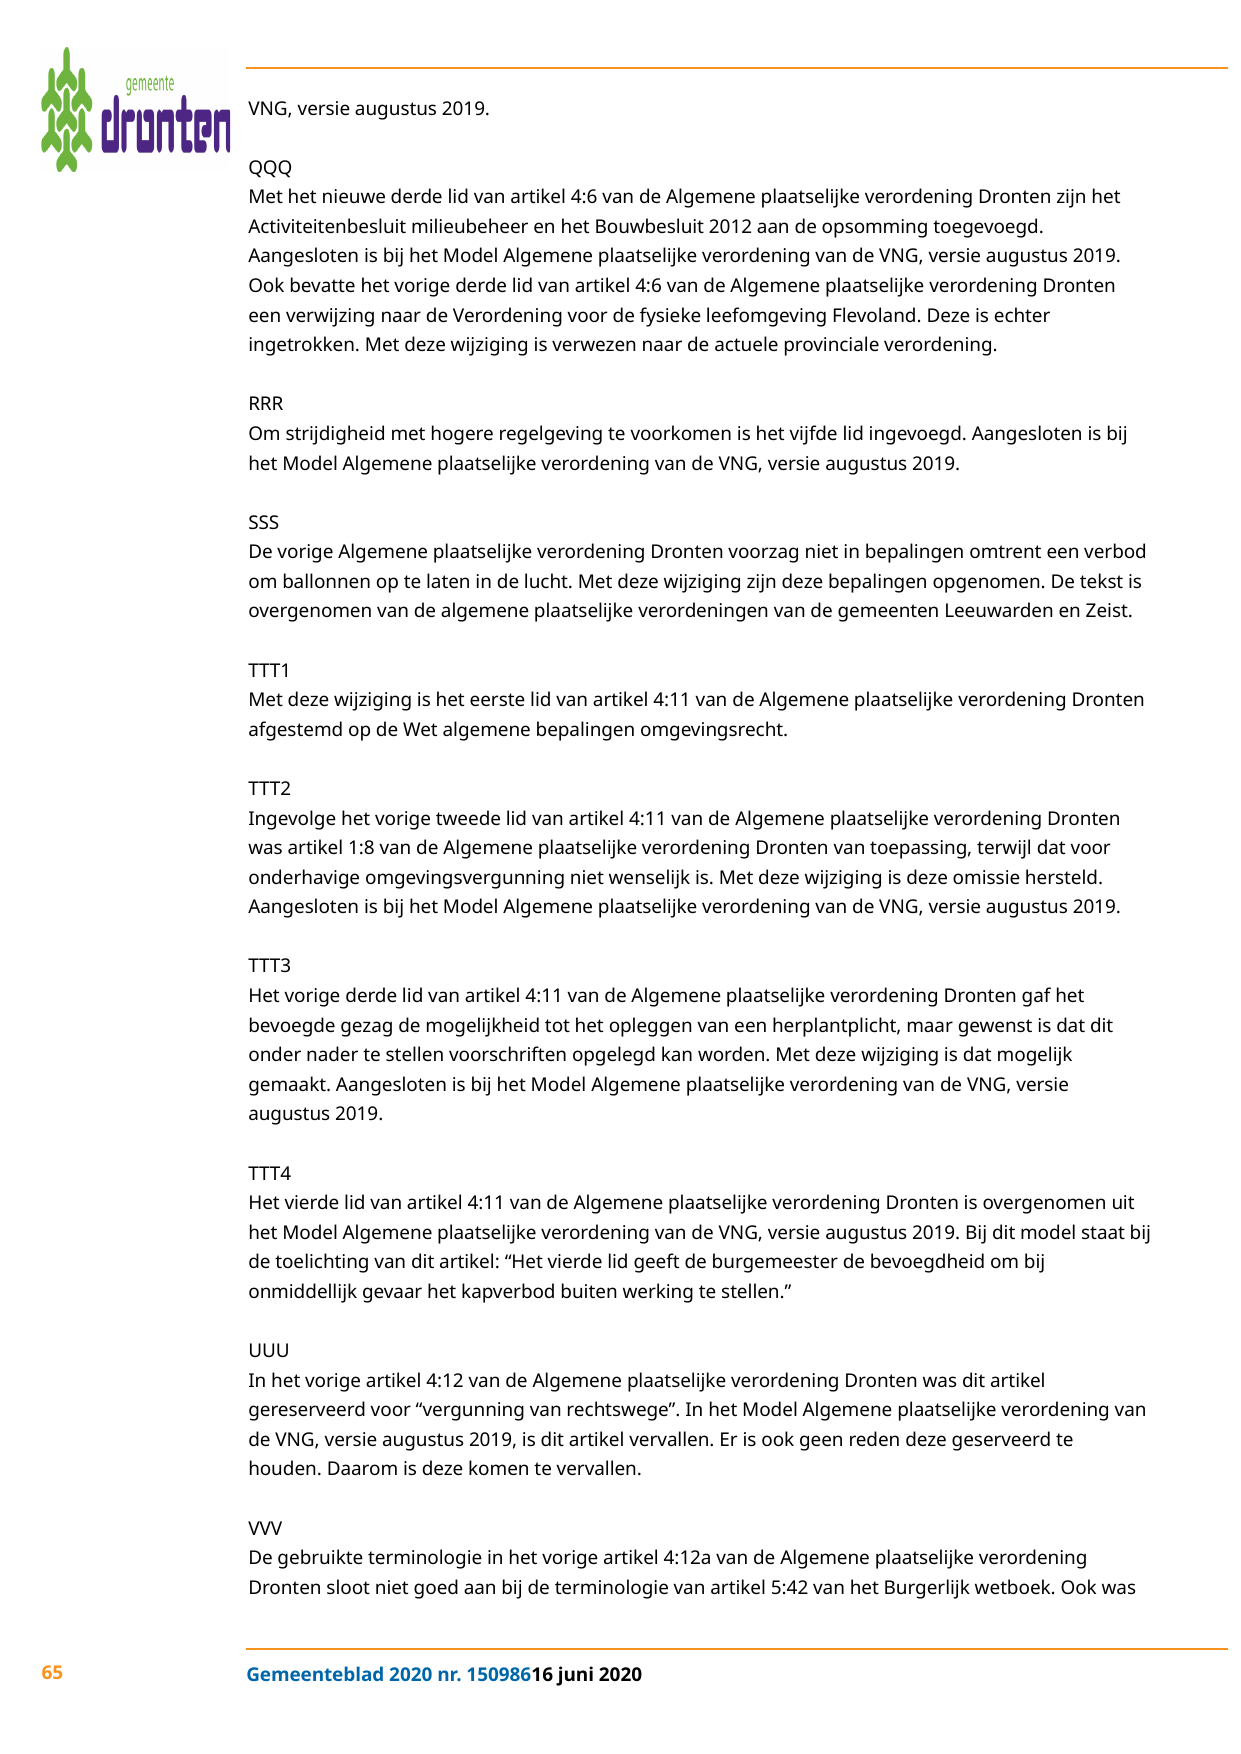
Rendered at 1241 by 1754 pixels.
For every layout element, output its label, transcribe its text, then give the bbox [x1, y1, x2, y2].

text In het vorige artikel 4:12 van de Algemene plaatselijke verordening Dronten was dit artikel gereserveerd voor “vergunning van rechtswege”. In het Model Algemene plaatselijke verordening van de VNG, versie augustus 2019, is dit artikel vervallen. Er is ook geen reden deze geserveerd te houden. Daarom is deze komen te vervallen. [248, 1367, 1152, 1481]
picture [41, 47, 231, 172]
text Het vierde lid van artikel 4:11 van de Algemene plaatselijke verordening Dronten is overgenomen uit het Model Algemene plaatselijke verordening van de VNG, versie augustus 2019. Bij dit model staat bij de toelichting van dit artikel: “Het vierde lid geeft de burgemeester de bevoegdheid om bij onmiddellijk gevaar het kapverbod buiten werking te stellen.” [248, 1189, 1152, 1304]
text TTT3 [248, 953, 1152, 978]
text UUU [248, 1337, 1152, 1363]
text TTT1 [248, 657, 1152, 683]
text SSS [248, 509, 1152, 535]
text Om strijdigheid met hogere regelgeving te voorkomen is het vijfde lid ingevoegd. Aangesloten is bij het Model Algemene plaatselijke verordening van de VNG, versie augustus 2019. [248, 420, 1152, 476]
text Met deze wijziging is het eerste lid van artikel 4:11 van de Algemene plaatselijke verordening Dronten afgestemd op de Wet algemene bepalingen omgevingsrecht. [248, 686, 1152, 742]
text TTT4 [248, 1160, 1152, 1186]
text VVV [248, 1515, 1152, 1541]
text Het vorige derde lid van artikel 4:11 van de Algemene plaatselijke verordening Dronten gaf het bevoegde gezag de mogelijkheid tot het opleggen van een herplantplicht, maar gewenst is dat dit onder nader te stellen voorschriften opgelegd kan worden. Met deze wijziging is dat mogelijk gemaakt. Aangesloten is bij het Model Algemene plaatselijke verordening van de VNG, versie augustus 2019. [248, 982, 1152, 1126]
text De gebruikte terminologie in het vorige artikel 4:12a van de Algemene plaatselijke verordening Dronten sloot niet goed aan bij de terminologie van artikel 5:42 van het Burgerlijk wetboek. Ook was [248, 1544, 1152, 1600]
text Ingevolge het vorige tweede lid van artikel 4:11 van de Algemene plaatselijke verordening Dronten was artikel 1:8 van de Algemene plaatselijke verordening Dronten van toepassing, terwijl dat voor onderhavige omgevingsvergunning niet wenselijk is. Met deze wijziging is deze omissie hersteld. Aangesloten is bij het Model Algemene plaatselijke verordening van de VNG, versie augustus 2019. [248, 805, 1152, 919]
text Met het nieuwe derde lid van artikel 4:6 van de Algemene plaatselijke verordening Dronten zijn het Activiteitenbesluit milieubeheer en het Bouwbesluit 2012 aan de opsomming toegevoegd. Aangesloten is bij het Model Algemene plaatselijke verordening van de VNG, versie augustus 2019. Ook bevatte het vorige derde lid van artikel 4:6 van de Algemene plaatselijke verordening Dronten een verwijzing naar de Verordening voor de fysieke leefomgeving Flevoland. Deze is echter ingetrokken. Met deze wijziging is verwezen naar de actuele provinciale verordening. [248, 183, 1152, 357]
text VNG, versie augustus 2019. [248, 95, 1152, 121]
text De vorige Algemene plaatselijke verordening Dronten voorzag niet in bepalingen omtrent een verbod om ballonnen op te laten in de lucht. Met deze wijziging zijn deze bepalingen opgenomen. De tekst is overgenomen van de algemene plaatselijke verordeningen van de gemeenten Leeuwarden en Zeist. [248, 538, 1152, 623]
text QQQ [248, 154, 1152, 180]
text TTT2 [248, 775, 1152, 801]
text RRR [248, 391, 1152, 416]
